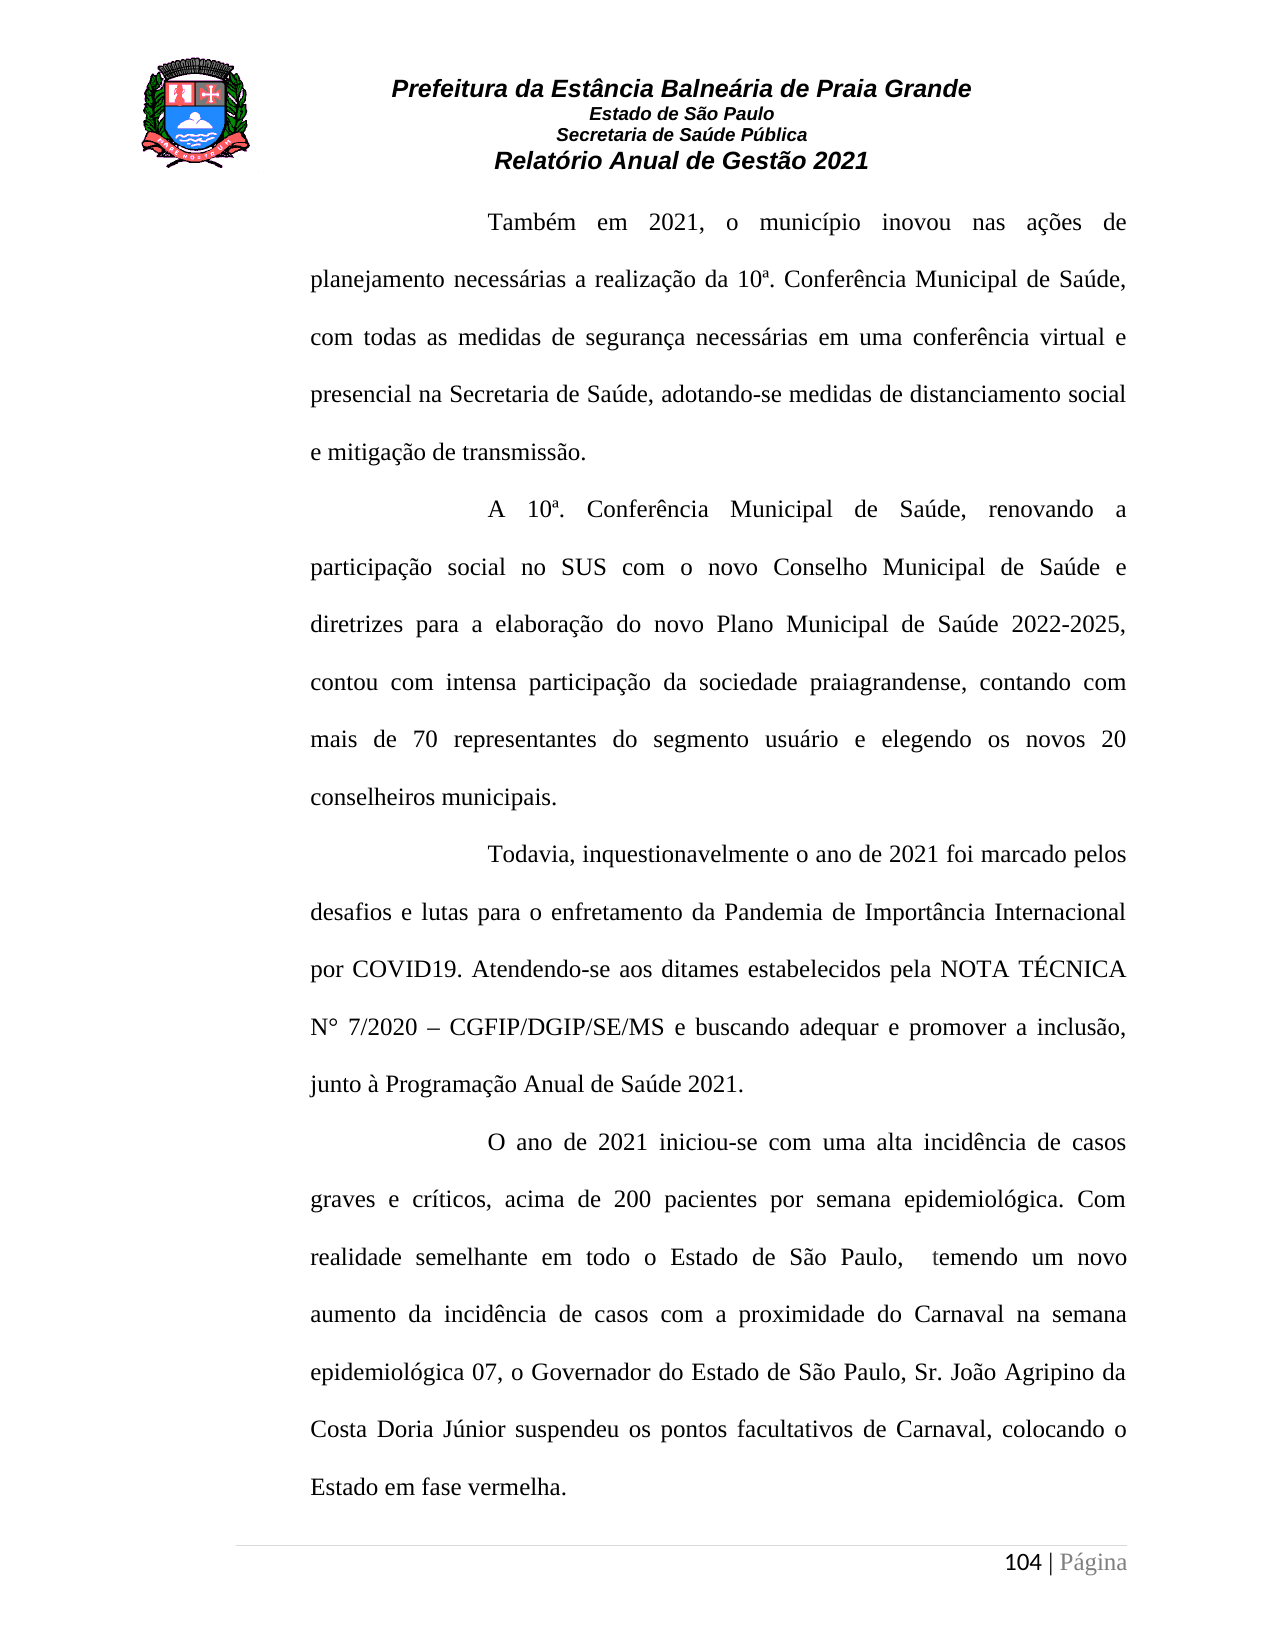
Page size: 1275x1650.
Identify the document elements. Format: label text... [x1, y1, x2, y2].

text Também em 2021, o município inovou nas ações de planejamento necessárias a realização da 10ª. Conferência Municipal de Saúde, com todas as medidas de segurança necessárias em uma conferência virtual e presencial na Secretaria de Saúde, adotando-se medidas de distanciamento social e mitigação de transmissão. [310, 207, 1127, 466]
text Todavia, inquestionavelmente o ano de 2021 foi marcado pelos desafios e lutas para o enfretamento da Pandemia de Importância Internacional por COVID19. Atendendo-se aos ditames estabelecidos pela NOTA TÉCNICA N° 7/2020 – CGFIP/DGIP/SE/MS e buscando adequar e promover a inclusão, junto à Programação Anual de Saúde 2021. [310, 839, 1127, 1098]
text A 10ª. Conferência Municipal de Saúde, renovando a participação social no SUS com o novo Conselho Municipal de Saúde e diretrizes para a elaboração do novo Plano Municipal de Saúde 2022-2025, contou com intensa participação da sociedade praiagrandense, contando com mais de 70 representantes do segmento usuário e elegendo os novos 20 conselheiros municipais. [310, 494, 1127, 811]
picture [132, 55, 259, 172]
text O ano de 2021 iniciou-se com uma alta incidência de casos graves e críticos, acima de 200 pacientes por semana epidemiológica. Com realidade semelhante em todo o Estado de São Paulo, temendo um novo aumento da incidência de casos com a proximidade do Carnaval na semana epidemiológica 07, o Governador do Estado de São Paulo, Sr. João Agripino da Costa Doria Júnior suspendeu os pontos facultativos de Carnaval, colocando o Estado em fase vermelha. [310, 1127, 1127, 1501]
